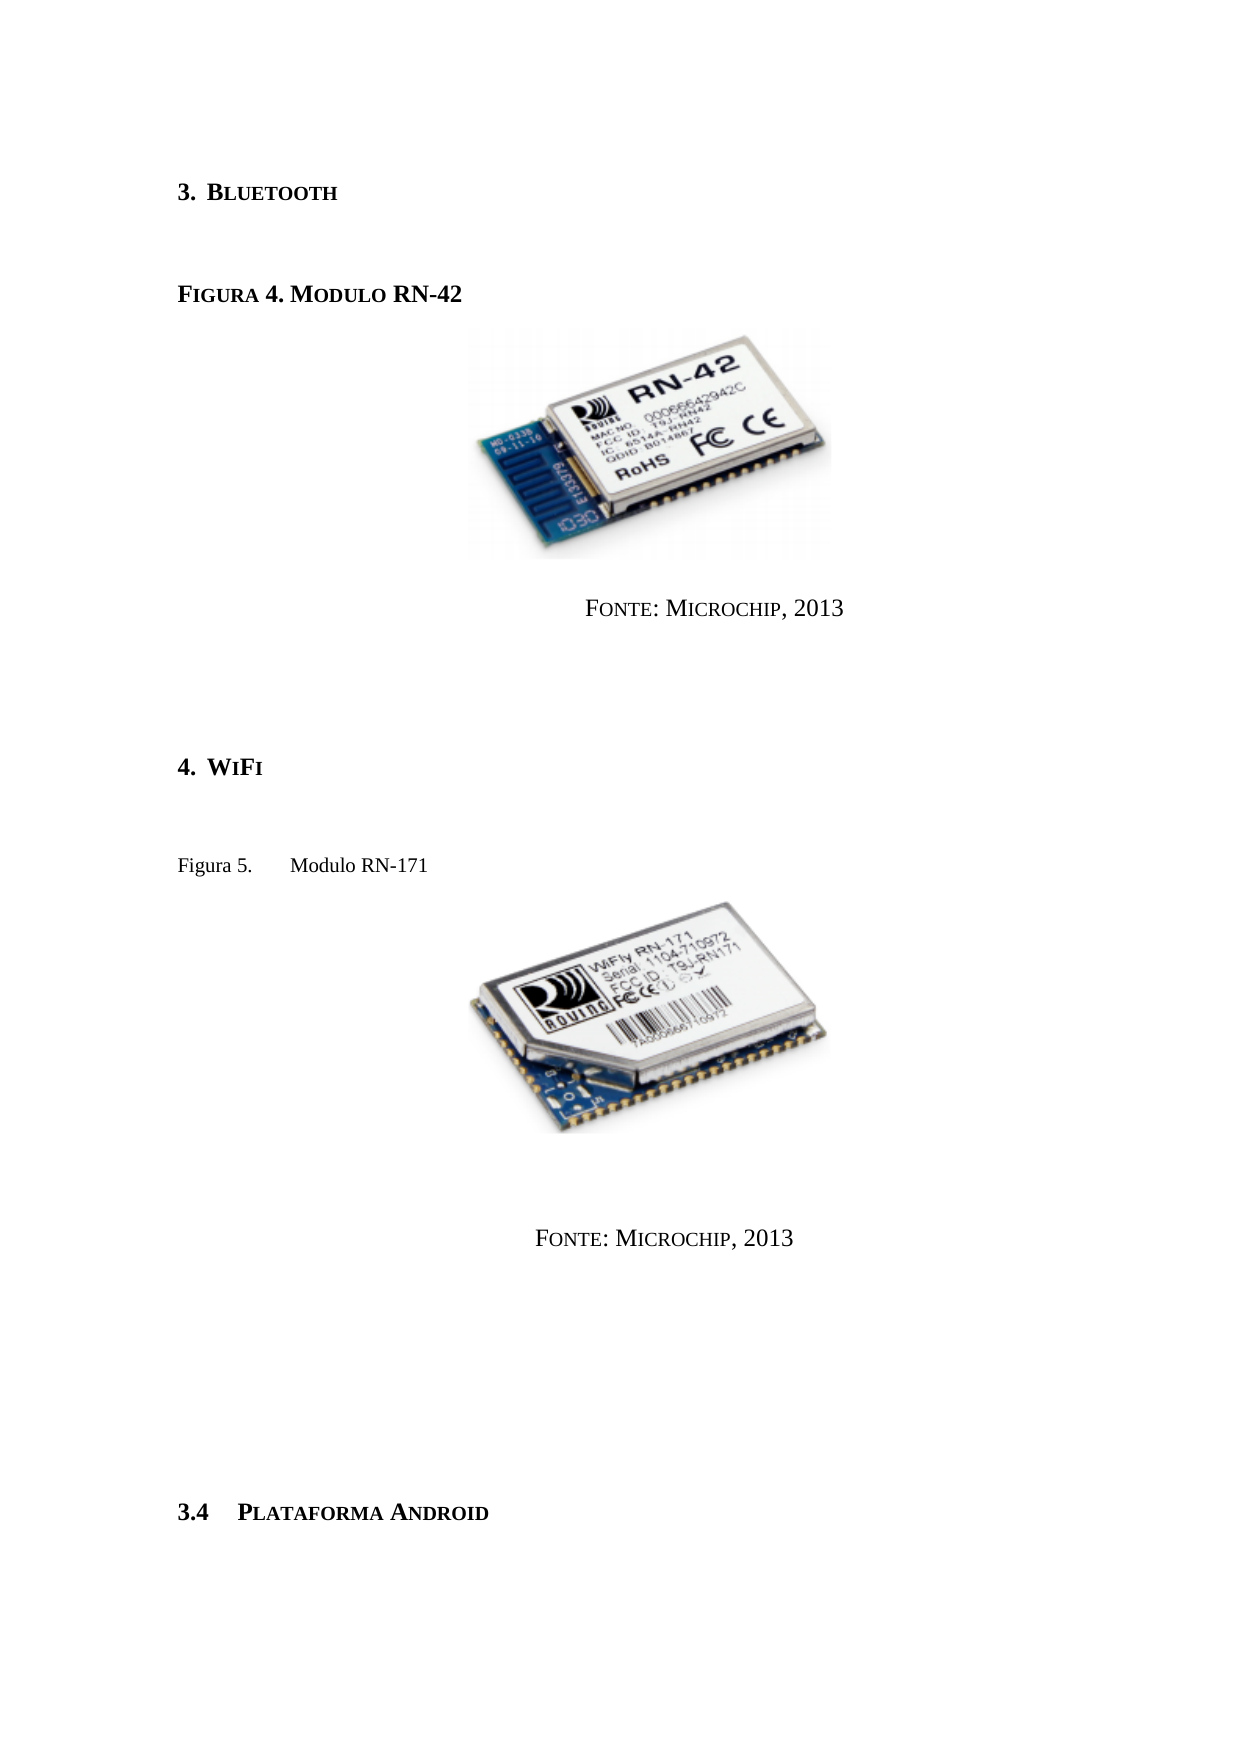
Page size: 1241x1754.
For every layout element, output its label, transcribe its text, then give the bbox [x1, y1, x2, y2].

picture [461, 889, 838, 1151]
list Modulo RN-171 [177, 853, 1121, 877]
subtitle WiFi [177, 752, 1121, 781]
subtitle Bluetooth [177, 177, 1121, 206]
subtitle Plataforma Android [177, 1497, 1121, 1525]
text Fonte: Microchip, 2013 [177, 564, 1121, 622]
list Fonte: Microchip, 2013 [177, 1223, 1121, 1251]
picture [467, 321, 832, 564]
list Modulo RN-42 [177, 279, 1121, 307]
